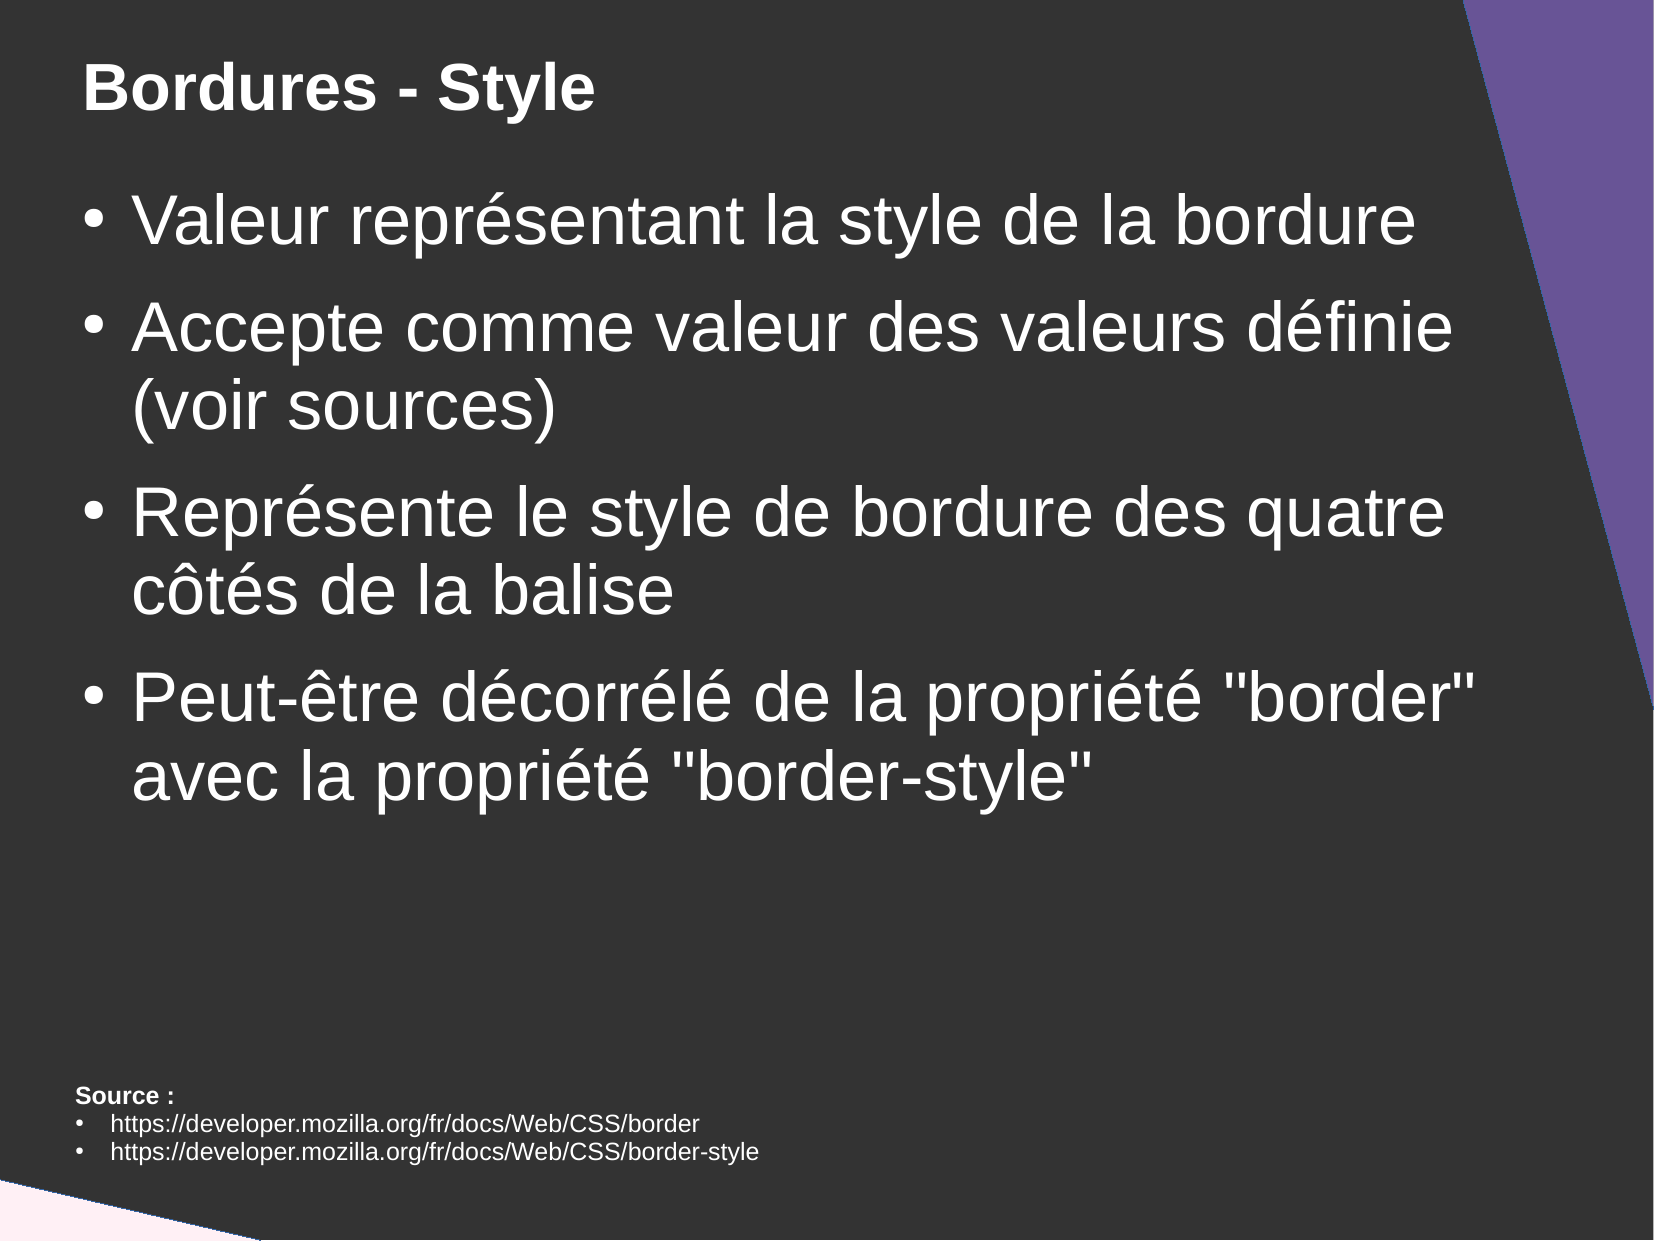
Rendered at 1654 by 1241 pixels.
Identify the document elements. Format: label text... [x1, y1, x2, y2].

text_box Source : https://developer.mozilla.org/fr/docs/Web/CSS/border https://developer.mozilla.org/fr/docs/Web/CSS/border-style [60, 1074, 1546, 1217]
text_box [1463, 0, 1654, 710]
text_box [0, 1179, 265, 1241]
list Valeur représentant la style de la bordure Accepte comme valeur des valeurs définie (voir sources) Représente le style de bordure des quatre côtés de la balise Peut-être décorrélé de la propriété "border" avec la propriété "border-style" [64, 180, 1604, 815]
title Bordures - Style [82, 49, 1571, 130]
